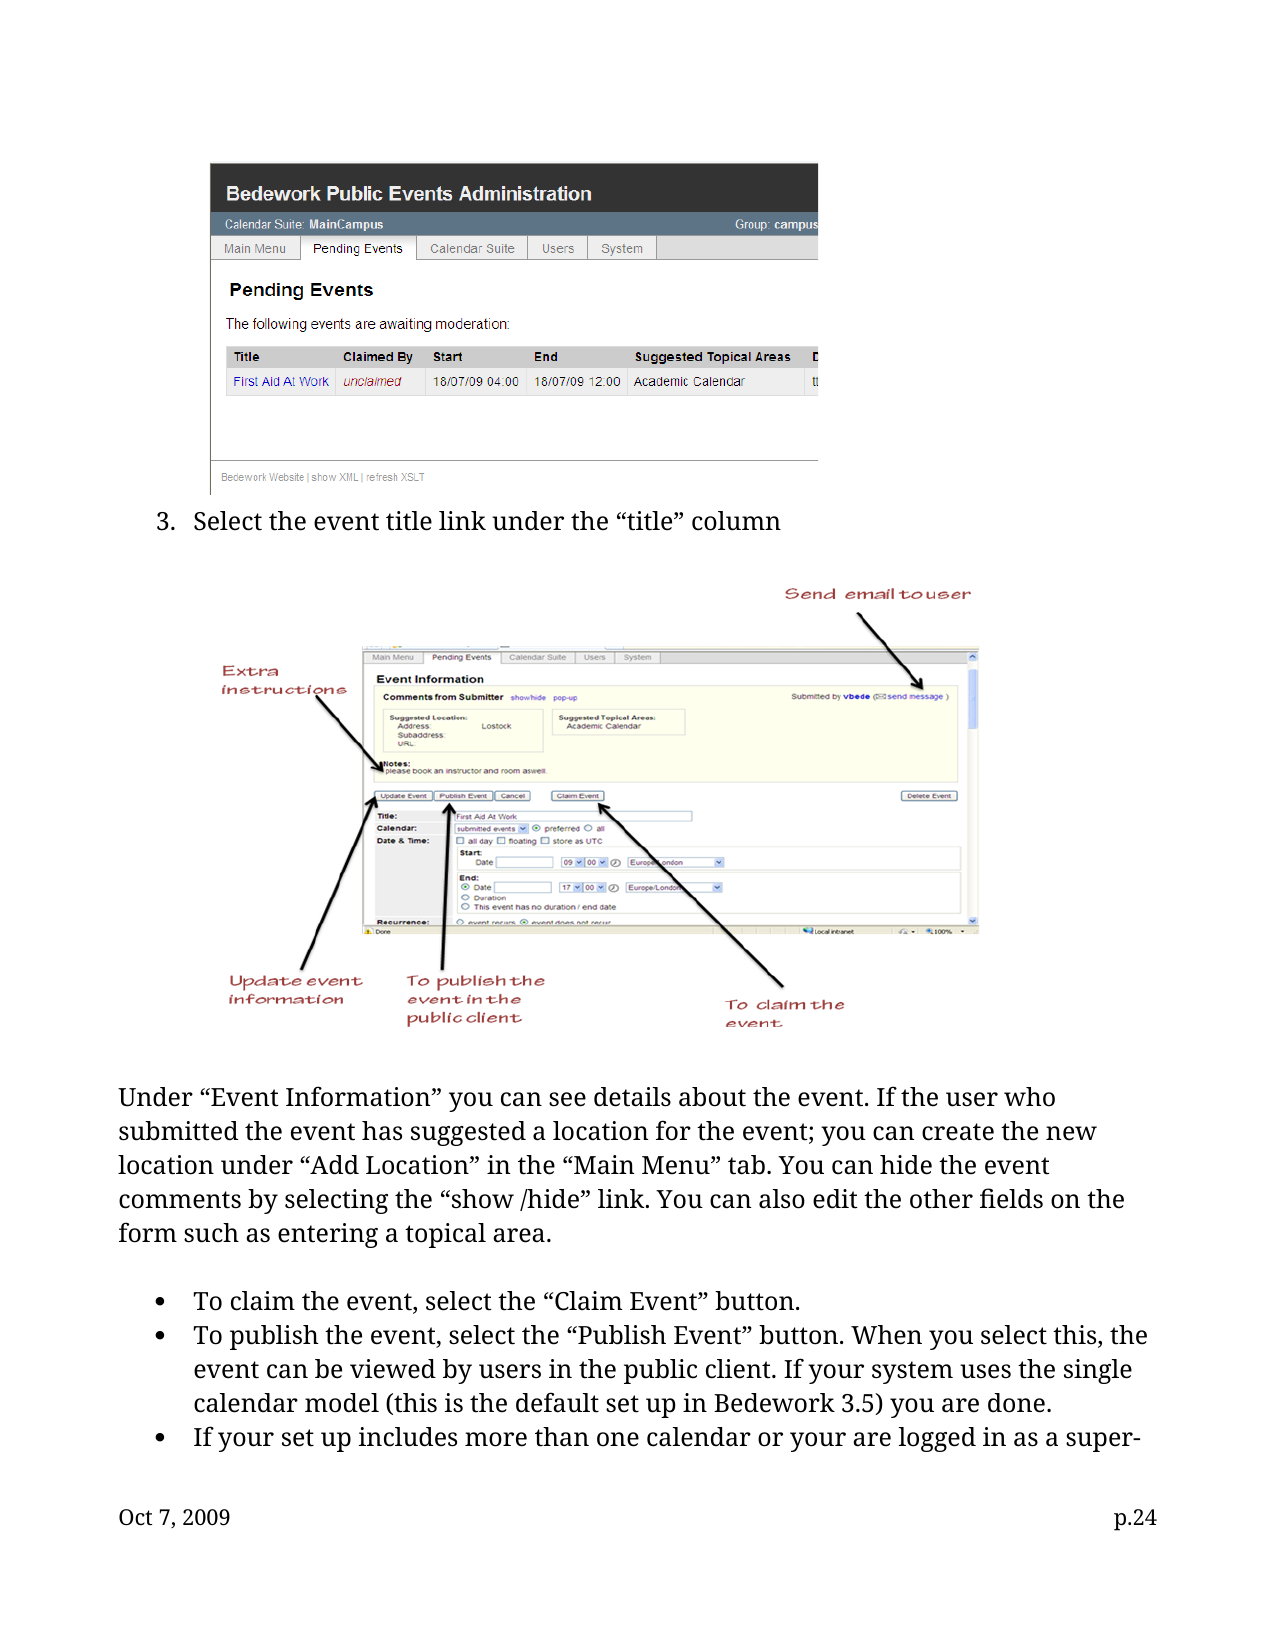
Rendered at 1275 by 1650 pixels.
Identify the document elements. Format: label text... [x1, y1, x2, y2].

list To publish the event, select the “Publish Event” button. When you select this, the event can be viewed by users in the public client. If your system uses the single calendar model (this is the default set up in Bedework 3.5) you are done. [156, 1318, 1157, 1420]
picture [209, 161, 819, 495]
list If your set up includes more than one calendar or your are logged in as a super- [156, 1420, 1157, 1454]
picture [220, 585, 982, 1031]
list Select the event title link under the “title” column [156, 504, 1157, 538]
text Under “Event Information” you can see details about the event. If the user who submitted the event has suggested a location for the event; you can create the new location under “Add Location” in the “Main Menu” tab. You can hide the event comments by selecting the “show /hide” link. You can also edit the other fields on the form such as entering a topical area. [118, 1079, 1157, 1249]
list To claim the event, select the “Claim Event” button. [156, 1284, 1157, 1318]
